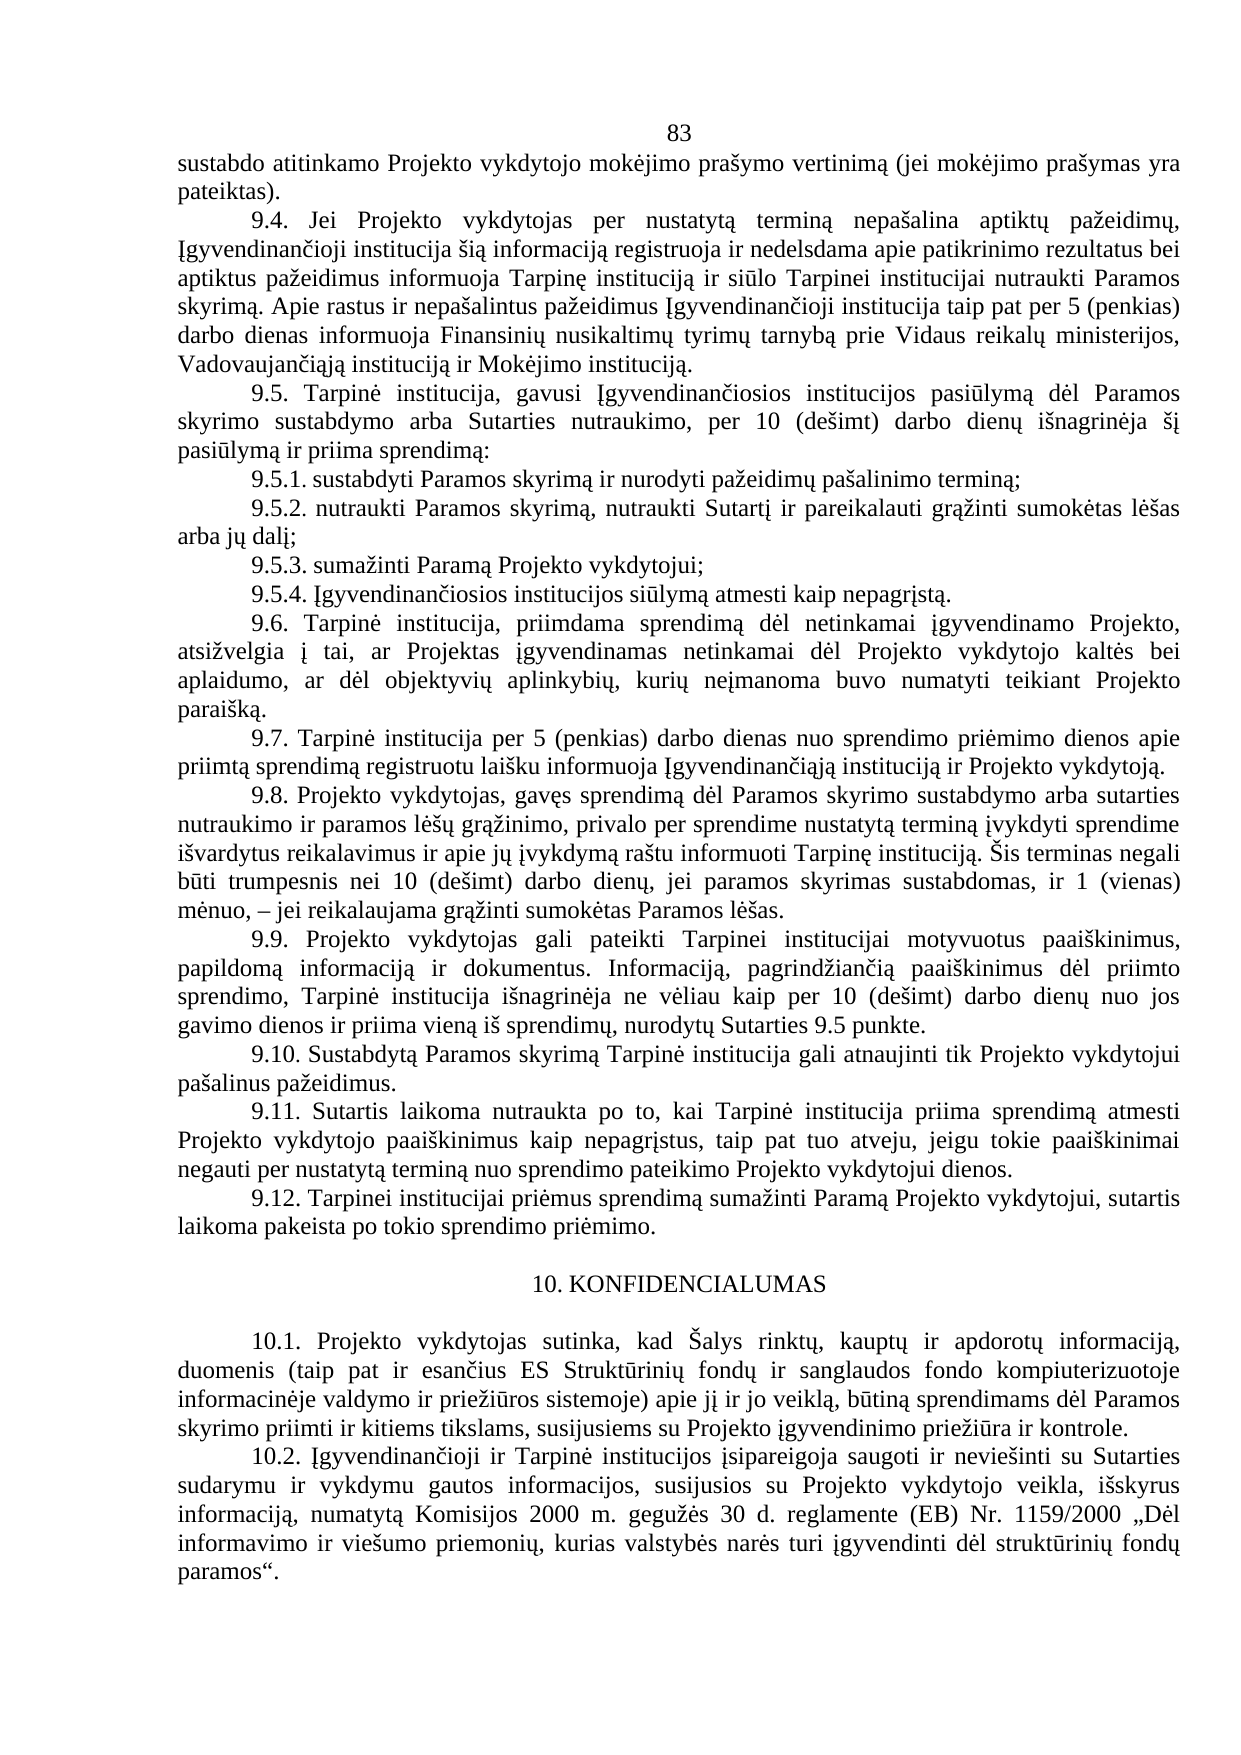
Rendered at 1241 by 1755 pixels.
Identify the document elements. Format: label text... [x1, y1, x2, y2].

text 9.5.2. nutraukti Paramos skyrimą, nutraukti Sutartį ir pareikalauti grąžinti sumokėtas lėšas arba jų dalį; [177, 493, 1181, 550]
text 9.5. Tarpinė institucija, gavusi Įgyvendinančiosios institucijos pasiūlymą dėl Paramos skyrimo sustabdymo arba Sutarties nutraukimo, per 10 (dešimt) darbo dienų išnagrinėja šį pasiūlymą ir priima sprendimą: [177, 378, 1181, 464]
text 10.1. Projekto vykdytojas sutinka, kad Šalys rinktų, kauptų ir apdorotų informaciją, duomenis (taip pat ir esančius ES Struktūrinių fondų ir sanglaudos fondo kompiuterizuotoje informacinėje valdymo ir priežiūros sistemoje) apie jį ir jo veiklą, būtiną sprendimams dėl Paramos skyrimo priimti ir kitiems tikslams, susijusiems su Projekto įgyvendinimo priežiūra ir kontrole. [177, 1326, 1181, 1441]
text 9.12. Tarpinei institucijai priėmus sprendimą sumažinti Paramą Projekto vykdytojui, sutartis laikoma pakeista po tokio sprendimo priėmimo. [177, 1183, 1181, 1240]
text 10. KONFIDENCIALUMAS [177, 1269, 1181, 1298]
text sustabdo atitinkamo Projekto vykdytojo mokėjimo prašymo vertinimą (jei mokėjimo prašymas yra pateiktas). [177, 148, 1181, 205]
text 9.8. Projekto vykdytojas, gavęs sprendimą dėl Paramos skyrimo sustabdymo arba sutarties nutraukimo ir paramos lėšų grąžinimo, privalo per sprendime nustatytą terminą įvykdyti sprendime išvardytus reikalavimus ir apie jų įvykdymą raštu informuoti Tarpinę instituciją. Šis terminas negali būti trumpesnis nei 10 (dešimt) darbo dienų, jei paramos skyrimas sustabdomas, ir 1 (vienas) mėnuo, – jei reikalaujama grąžinti sumokėtas Paramos lėšas. [177, 780, 1181, 924]
text 9.11. Sutartis laikoma nutraukta po to, kai Tarpinė institucija priima sprendimą atmesti Projekto vykdytojo paaiškinimus kaip nepagrįstus, taip pat tuo atveju, jeigu tokie paaiškinimai negauti per nustatytą terminą nuo sprendimo pateikimo Projekto vykdytojui dienos. [177, 1096, 1181, 1183]
text 9.5.3. sumažinti Paramą Projekto vykdytojui; [177, 550, 1181, 579]
text 9.5.4. Įgyvendinančiosios institucijos siūlymą atmesti kaip nepagrįstą. [177, 579, 1181, 608]
text 9.10. Sustabdytą Paramos skyrimą Tarpinė institucija gali atnaujinti tik Projekto vykdytojui pašalinus pažeidimus. [177, 1039, 1181, 1096]
text 9.9. Projekto vykdytojas gali pateikti Tarpinei institucijai motyvuotus paaiškinimus, papildomą informaciją ir dokumentus. Informaciją, pagrindžiančią paaiškinimus dėl priimto sprendimo, Tarpinė institucija išnagrinėja ne vėliau kaip per 10 (dešimt) darbo dienų nuo jos gavimo dienos ir priima vieną iš sprendimų, nurodytų Sutarties 9.5 punkte. [177, 924, 1181, 1039]
text 9.5.1. sustabdyti Paramos skyrimą ir nurodyti pažeidimų pašalinimo terminą; [177, 464, 1181, 493]
text 9.4. Jei Projekto vykdytojas per nustatytą terminą nepašalina aptiktų pažeidimų, Įgyvendinančioji institucija šią informaciją registruoja ir nedelsdama apie patikrinimo rezultatus bei aptiktus pažeidimus informuoja Tarpinę instituciją ir siūlo Tarpinei institucijai nutraukti Paramos skyrimą. Apie rastus ir nepašalintus pažeidimus Įgyvendinančioji institucija taip pat per 5 (penkias) darbo dienas informuoja Finansinių nusikaltimų tyrimų tarnybą prie Vidaus reikalų ministerijos, Vadovaujančiąją instituciją ir Mokėjimo instituciją. [177, 205, 1181, 378]
text 10.2. Įgyvendinančioji ir Tarpinė institucijos įsipareigoja saugoti ir neviešinti su Sutarties sudarymu ir vykdymu gautos informacijos, susijusios su Projekto vykdytojo veikla, išskyrus informaciją, numatytą Komisijos 2000 m. gegužės 30 d. reglamente (EB) Nr. 1159/2000 „Dėl informavimo ir viešumo priemonių, kurias valstybės narės turi įgyvendinti dėl struktūrinių fondų paramos“. [177, 1441, 1181, 1585]
text 9.6. Tarpinė institucija, priimdama sprendimą dėl netinkamai įgyvendinamo Projekto, atsižvelgia į tai, ar Projektas įgyvendinamas netinkamai dėl Projekto vykdytojo kaltės bei aplaidumo, ar dėl objektyvių aplinkybių, kurių neįmanoma buvo numatyti teikiant Projekto paraišką. [177, 608, 1181, 723]
text 9.7. Tarpinė institucija per 5 (penkias) darbo dienas nuo sprendimo priėmimo dienos apie priimtą sprendimą registruotu laišku informuoja Įgyvendinančiąją instituciją ir Projekto vykdytoją. [177, 723, 1181, 780]
